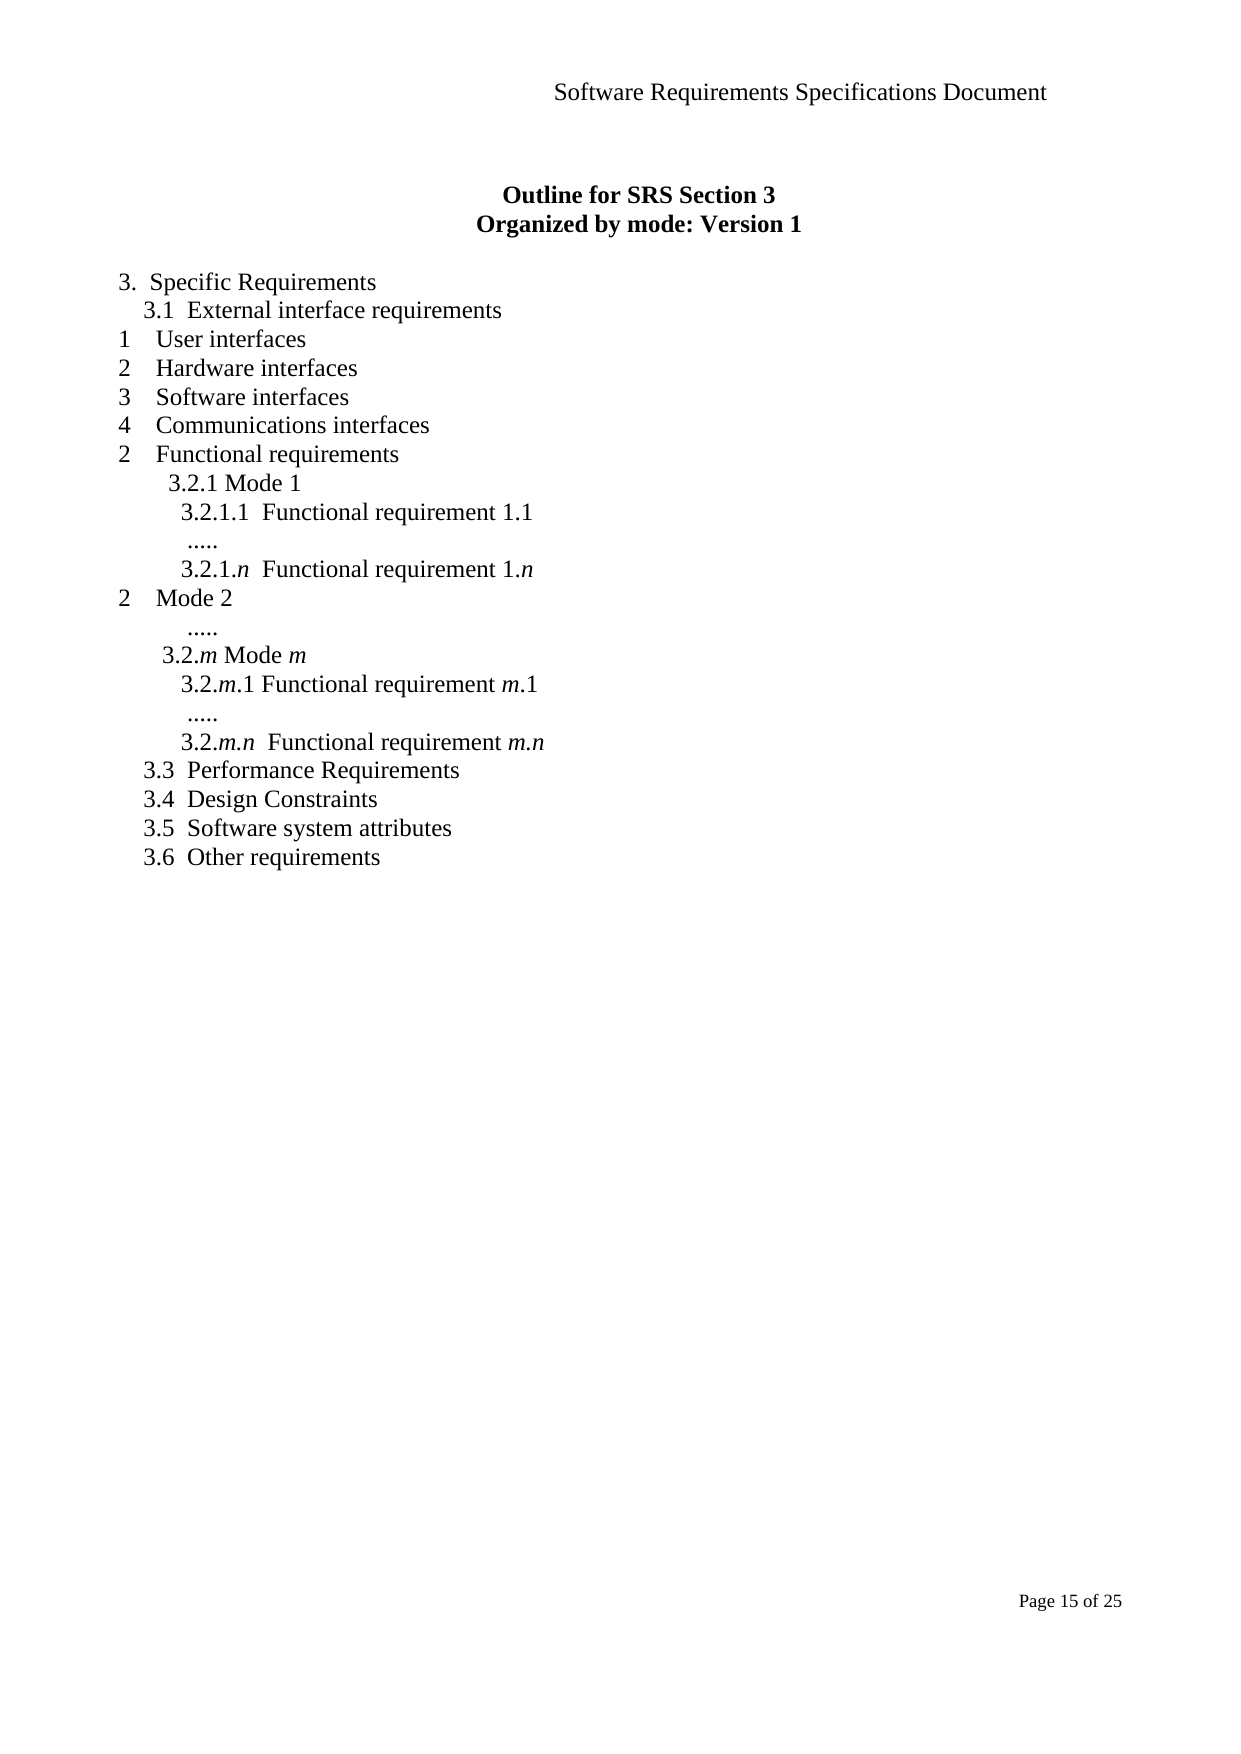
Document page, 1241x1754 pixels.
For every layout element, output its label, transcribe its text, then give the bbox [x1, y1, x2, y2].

list Functional requirements [118, 439, 1159, 468]
text 3.2.1 Mode 1 [118, 468, 1159, 497]
text 3.2.1.n Functional requirement 1.n [118, 554, 1159, 583]
text 3.5 Software system attributes [118, 813, 1159, 842]
text Organized by mode: Version 1 [118, 209, 1159, 238]
list Hardware interfaces [118, 353, 1159, 382]
list User interfaces [118, 324, 1159, 353]
text 3.2.m.1 Functional requirement m.1 [162, 669, 1159, 698]
text 3.6 Other requirements [118, 842, 1159, 871]
list Communications interfaces [118, 411, 1159, 439]
text 3.2.1.1 Functional requirement 1.1 [162, 497, 1159, 526]
text 3. Specific Requirements [118, 267, 1159, 296]
list Mode 2 [118, 583, 1159, 612]
text Outline for SRS Section 3 [118, 181, 1159, 209]
text 3.3 Performance Requirements [118, 756, 1159, 784]
text 3.1 External interface requirements [118, 296, 1159, 324]
text 3.4 Design Constraints [118, 784, 1159, 813]
list Software interfaces [118, 382, 1159, 411]
text 3.2.m.n Functional requirement m.n [118, 727, 1159, 756]
text ..... [118, 698, 1159, 727]
text 3.2.m Mode m [118, 641, 1159, 669]
text ..... [118, 612, 1159, 641]
text ..... [118, 526, 1159, 554]
